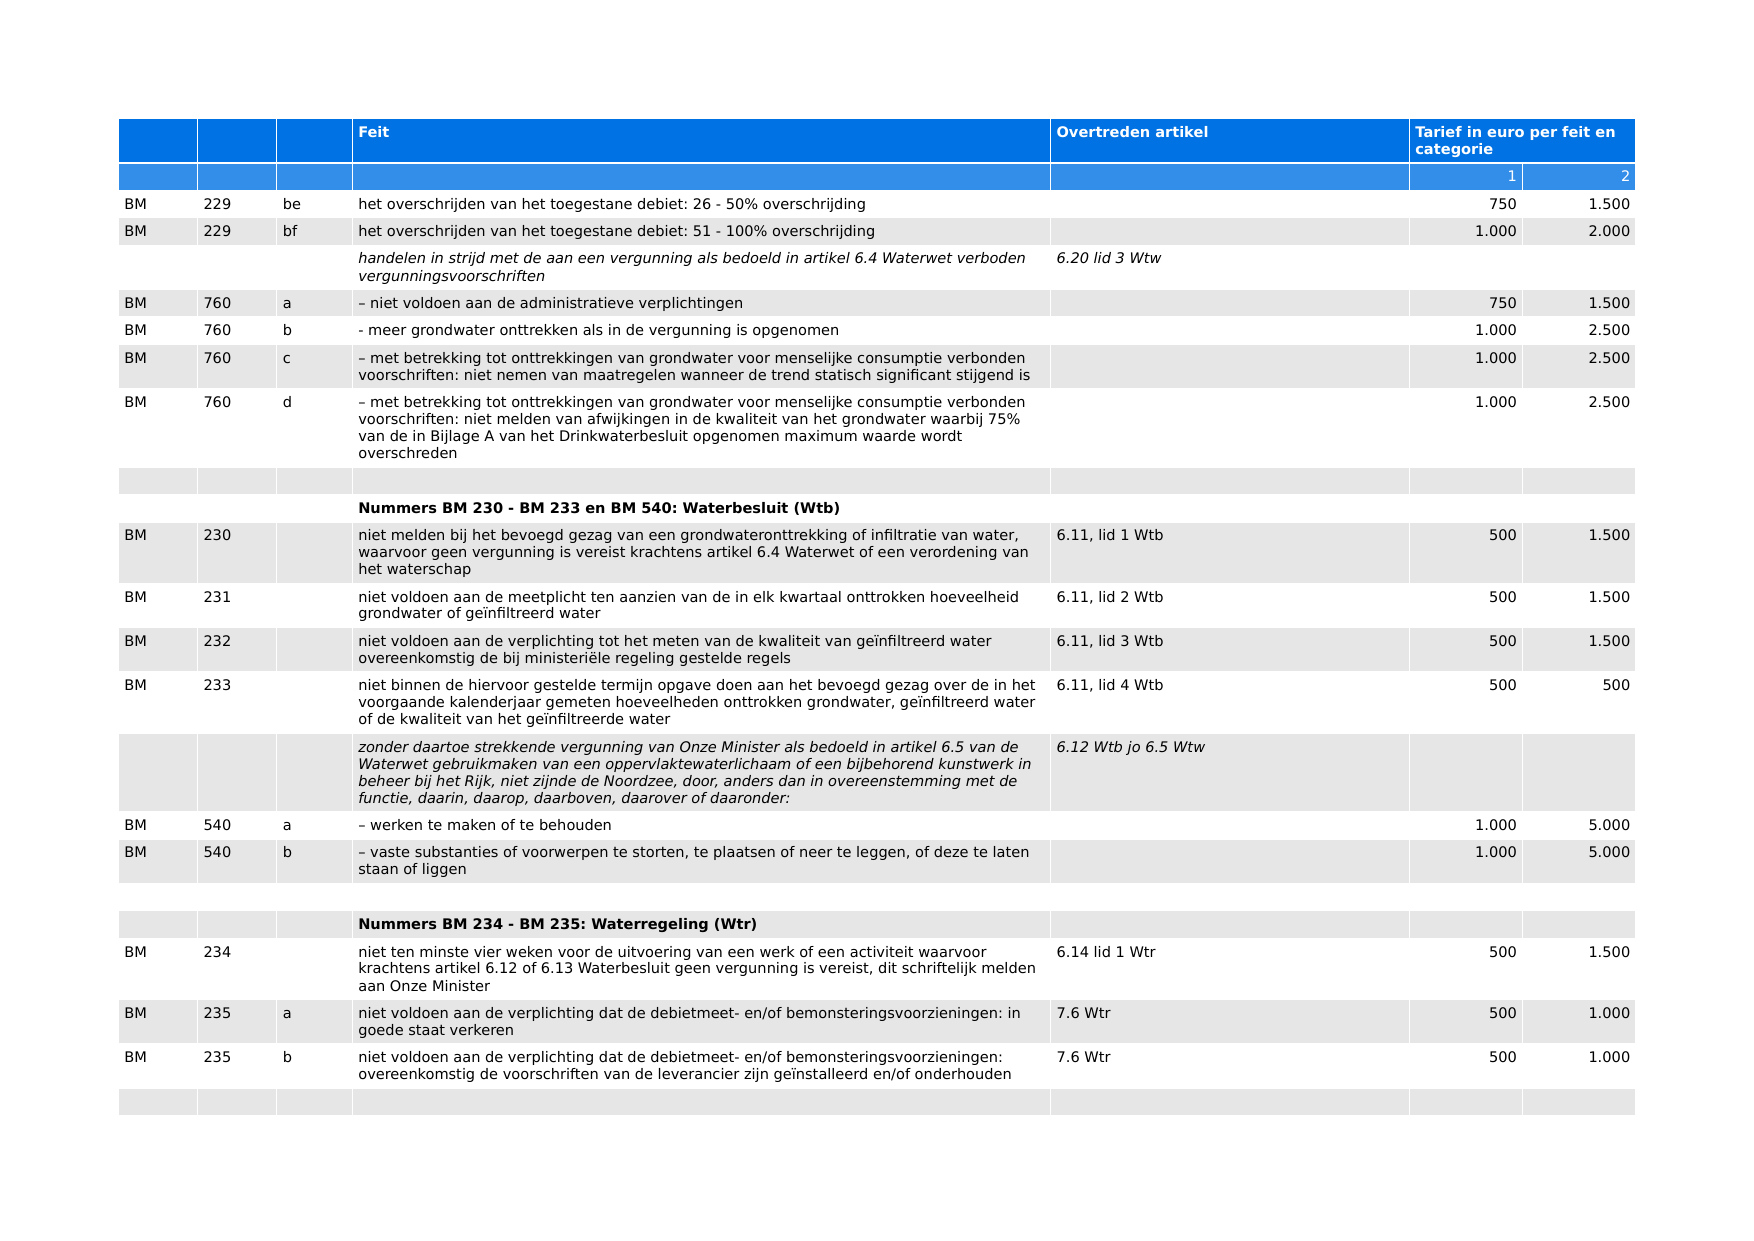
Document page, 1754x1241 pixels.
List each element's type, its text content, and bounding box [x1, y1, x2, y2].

table_cell a [277, 290, 352, 316]
table_cell 2.500 [1523, 318, 1635, 344]
table_cell 1.500 [1523, 523, 1635, 583]
table_cell [1523, 734, 1635, 811]
table_cell 1.000 [1410, 345, 1522, 388]
table_cell [353, 1089, 1050, 1115]
table_cell BM [119, 389, 197, 467]
table_header Overtreden artikel [1051, 119, 1409, 162]
table_cell 2.500 [1523, 389, 1635, 467]
table_cell 1.500 [1523, 191, 1635, 217]
table_cell niet voldoen aan de verplichting dat de debietmeet- en/of bemonsteringsvoorzieningen: overeenkomstig de voorschriften van de leverancier zijn geïnstalleerd en/of onderhouden [353, 1045, 1050, 1088]
table_cell BM [119, 345, 197, 388]
table_cell BM [119, 939, 197, 999]
table_cell 2.000 [1523, 218, 1635, 245]
table_cell 760 [198, 290, 276, 316]
table_cell [1051, 884, 1409, 910]
table_cell 760 [198, 389, 276, 467]
table_cell [1523, 495, 1635, 521]
table_header [277, 119, 352, 162]
table_cell BM [119, 584, 197, 627]
table_cell zonder daartoe strekkende vergunning van Onze Minister als bedoeld in artikel 6.5 van de Waterwet gebruikmaken van een oppervlaktewaterlichaam of een bijbehorend kunstwerk in beheer bij het Rijk, niet zijnde de Noordzee, door, anders dan in overeenstemming met de functie, daarin, daarop, daarboven, daarover of daaronder: [353, 734, 1050, 811]
table_cell [198, 1089, 276, 1115]
table_cell [1523, 884, 1635, 910]
table_cell 235 [198, 1045, 276, 1088]
table_cell 7.6 Wtr [1051, 1045, 1409, 1088]
table_cell [1051, 164, 1409, 190]
table_cell 233 [198, 673, 276, 733]
table_cell 1.000 [1523, 1045, 1635, 1088]
table_cell 1.500 [1523, 290, 1635, 316]
table_cell b [277, 1045, 352, 1088]
table_cell [198, 246, 276, 289]
table_cell – vaste substanties of voorwerpen te storten, te plaatsen of neer te leggen, of deze te laten staan of liggen [353, 840, 1050, 883]
table_cell [1051, 345, 1409, 388]
table_header Feit [353, 119, 1050, 162]
table_cell be [277, 191, 352, 217]
table_cell handelen in strijd met de aan een vergunning als bedoeld in artikel 6.4 Waterwet verboden vergunningsvoorschriften [353, 246, 1050, 289]
table_cell 6.11, lid 2 Wtb [1051, 584, 1409, 627]
table_cell [1051, 468, 1409, 494]
table_cell 6.11, lid 4 Wtb [1051, 673, 1409, 733]
table_cell 760 [198, 345, 276, 388]
table_cell [1051, 290, 1409, 316]
table_cell 1.000 [1410, 318, 1522, 344]
table_cell [1410, 734, 1522, 811]
table_cell [1051, 812, 1409, 838]
table_cell 1.000 [1410, 389, 1522, 467]
table_cell 232 [198, 628, 276, 671]
table_cell BM [119, 812, 197, 838]
table_cell 1.000 [1410, 812, 1522, 838]
table_cell 6.11, lid 3 Wtb [1051, 628, 1409, 671]
table_cell [277, 939, 352, 999]
table_cell [277, 468, 352, 494]
table_cell 760 [198, 318, 276, 344]
table_cell 750 [1410, 290, 1522, 316]
table_cell 500 [1523, 673, 1635, 733]
table_cell 229 [198, 191, 276, 217]
table_cell [1051, 911, 1409, 938]
table_cell 1 [1410, 164, 1522, 190]
table_cell BM [119, 290, 197, 316]
table_cell [277, 911, 352, 938]
table_cell 500 [1410, 1045, 1522, 1088]
table_cell 2.500 [1523, 345, 1635, 388]
table_cell [277, 628, 352, 671]
table_cell d [277, 389, 352, 467]
table_cell [353, 468, 1050, 494]
table_cell [277, 673, 352, 733]
table_cell 235 [198, 1000, 276, 1043]
table_cell 750 [1410, 191, 1522, 217]
table_cell [277, 884, 352, 910]
table_cell 1.000 [1410, 840, 1522, 883]
table_cell 1.000 [1523, 1000, 1635, 1043]
table_cell 1.500 [1523, 939, 1635, 999]
table_cell [277, 523, 352, 583]
table_cell [119, 911, 197, 938]
table_cell – werken te maken of te behouden [353, 812, 1050, 838]
table_cell [1051, 191, 1409, 217]
table_cell 229 [198, 218, 276, 245]
table_cell 540 [198, 840, 276, 883]
table_cell [198, 495, 276, 521]
table_cell niet binnen de hiervoor gestelde termijn opgave doen aan het bevoegd gezag over de in het voorgaande kalenderjaar gemeten hoeveelheden onttrokken grondwater, geïnfiltreerd water of de kwaliteit van het geïnfiltreerde water [353, 673, 1050, 733]
table_cell het overschrijden van het toegestane debiet: 26 - 50% overschrijding [353, 191, 1050, 217]
table_cell [1523, 468, 1635, 494]
table_cell 6.11, lid 1 Wtb [1051, 523, 1409, 583]
table_cell [353, 164, 1050, 190]
table_cell BM [119, 1045, 197, 1088]
table_cell BM [119, 218, 197, 245]
table_cell 6.12 Wtb jo 6.5 Wtw [1051, 734, 1409, 811]
table_cell 500 [1410, 628, 1522, 671]
table_cell BM [119, 673, 197, 733]
table_cell Nummers BM 234 - BM 235: Waterregeling (Wtr) [353, 911, 1050, 938]
table_cell [119, 884, 197, 910]
table_cell – met betrekking tot onttrekkingen van grondwater voor menselijke consumptie verbonden voorschriften: niet nemen van maatregelen wanneer de trend statisch significant stijgend is [353, 345, 1050, 388]
table_cell 2 [1523, 164, 1635, 190]
table_cell BM [119, 1000, 197, 1043]
table_cell 500 [1410, 939, 1522, 999]
table_cell [1523, 911, 1635, 938]
table_cell 230 [198, 523, 276, 583]
table_cell [119, 246, 197, 289]
table_cell – met betrekking tot onttrekkingen van grondwater voor menselijke consumptie verbonden voorschriften: niet melden van afwijkingen in de kwaliteit van het grondwater waarbij 75% van de in Bijlage A van het Drinkwaterbesluit opgenomen maximum waarde wordt overschreden [353, 389, 1050, 467]
table_cell [1051, 1089, 1409, 1115]
table_cell [277, 164, 352, 190]
table_cell [198, 911, 276, 938]
table_cell 500 [1410, 584, 1522, 627]
table_cell BM [119, 840, 197, 883]
table_cell 5.000 [1523, 840, 1635, 883]
table_header [198, 119, 276, 162]
table_cell niet melden bij het bevoegd gezag van een grondwateronttrekking of infiltratie van water, waarvoor geen vergunning is vereist krachtens artikel 6.4 Waterwet of een verordening van het waterschap [353, 523, 1050, 583]
table_cell [1051, 218, 1409, 245]
table_cell [277, 734, 352, 811]
table_cell [198, 884, 276, 910]
table_cell 1.500 [1523, 584, 1635, 627]
table_cell niet voldoen aan de verplichting dat de debietmeet- en/of bemonsteringsvoorzieningen: in goede staat verkeren [353, 1000, 1050, 1043]
table_cell [277, 1089, 352, 1115]
table_cell 500 [1410, 523, 1522, 583]
table_cell [198, 164, 276, 190]
table_cell c [277, 345, 352, 388]
table_cell 540 [198, 812, 276, 838]
table_cell BM [119, 628, 197, 671]
table_cell [119, 495, 197, 521]
table_cell 500 [1410, 673, 1522, 733]
table_cell 7.6 Wtr [1051, 1000, 1409, 1043]
table_cell BM [119, 523, 197, 583]
table_cell [1410, 246, 1522, 289]
table_cell [1051, 495, 1409, 521]
table_cell – niet voldoen aan de administratieve verplichtingen [353, 290, 1050, 316]
table_header [119, 119, 197, 162]
table_cell 500 [1410, 1000, 1522, 1043]
table_cell a [277, 812, 352, 838]
table_cell [119, 164, 197, 190]
table_cell [277, 584, 352, 627]
table_cell [119, 734, 197, 811]
table_cell 5.000 [1523, 812, 1635, 838]
table_cell niet voldoen aan de verplichting tot het meten van de kwaliteit van geïnfiltreerd water overeenkomstig de bij ministeriële regeling gestelde regels [353, 628, 1050, 671]
table_cell [1410, 468, 1522, 494]
table_cell b [277, 840, 352, 883]
table_cell bf [277, 218, 352, 245]
table_cell [119, 1089, 197, 1115]
table_cell 6.14 lid 1 Wtr [1051, 939, 1409, 999]
table_header Tarief in euro per feit en categorie [1410, 119, 1635, 162]
table_cell [277, 246, 352, 289]
table_cell BM [119, 191, 197, 217]
table_cell [353, 884, 1050, 910]
table_cell [1410, 1089, 1522, 1115]
table_cell [1051, 318, 1409, 344]
table_cell Nummers BM 230 - BM 233 en BM 540: Waterbesluit (Wtb) [353, 495, 1050, 521]
table_cell b [277, 318, 352, 344]
table_cell 6.20 lid 3 Wtw [1051, 246, 1409, 289]
table_cell a [277, 1000, 352, 1043]
table_cell - meer grondwater onttrekken als in de vergunning is opgenomen [353, 318, 1050, 344]
table_cell [1051, 389, 1409, 467]
table_cell 234 [198, 939, 276, 999]
table_cell [1051, 840, 1409, 883]
table_cell [198, 734, 276, 811]
table_cell [1410, 911, 1522, 938]
table_cell [198, 468, 276, 494]
table_cell [277, 495, 352, 521]
table_cell niet voldoen aan de meetplicht ten aanzien van de in elk kwartaal onttrokken hoeveelheid grondwater of geïnfiltreerd water [353, 584, 1050, 627]
table_cell 1.500 [1523, 628, 1635, 671]
table_cell 1.000 [1410, 218, 1522, 245]
table_cell BM [119, 318, 197, 344]
table_cell [1523, 246, 1635, 289]
table_cell 231 [198, 584, 276, 627]
table_cell het overschrijden van het toegestane debiet: 51 - 100% overschrijding [353, 218, 1050, 245]
table_cell [1410, 884, 1522, 910]
table_cell [1410, 495, 1522, 521]
table_cell niet ten minste vier weken voor de uitvoering van een werk of een activiteit waarvoor krachtens artikel 6.12 of 6.13 Waterbesluit geen vergunning is vereist, dit schriftelijk melden aan Onze Minister [353, 939, 1050, 999]
table_cell [1523, 1089, 1635, 1115]
table_cell [119, 468, 197, 494]
